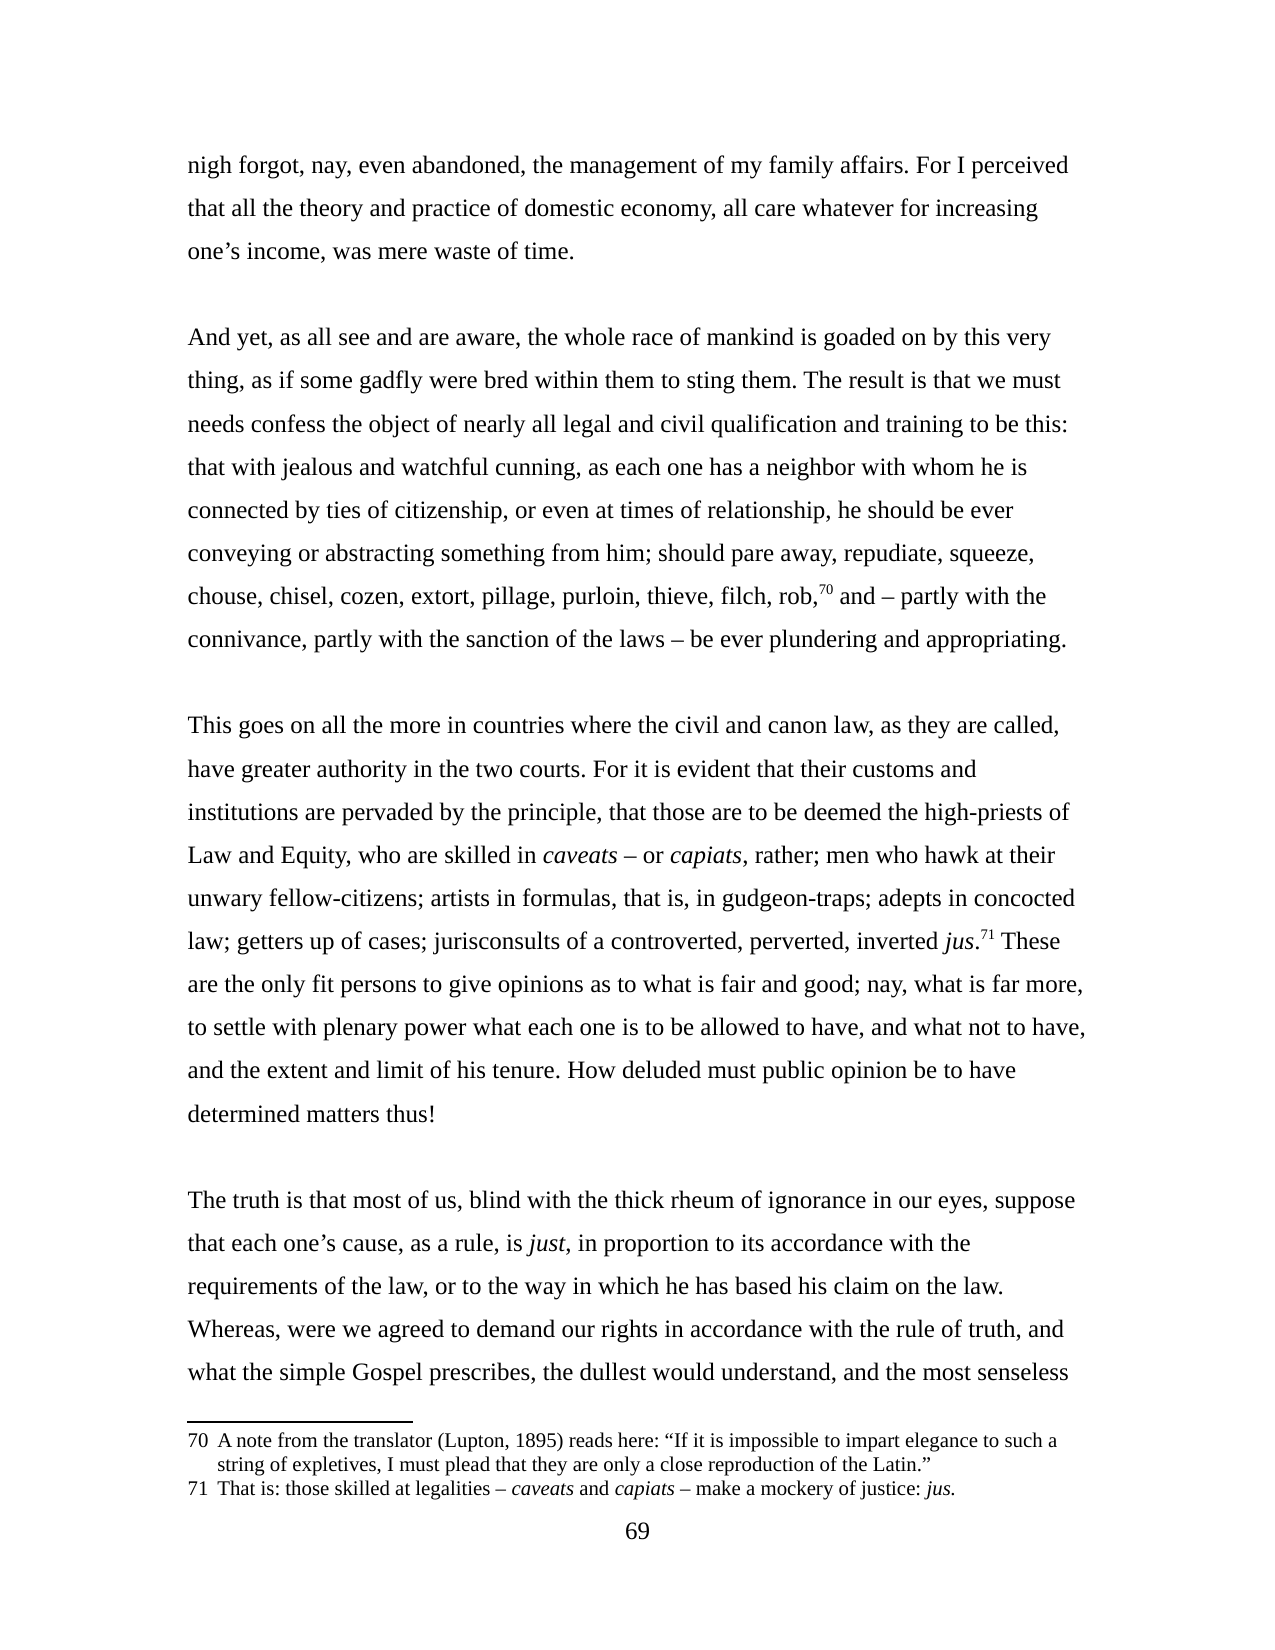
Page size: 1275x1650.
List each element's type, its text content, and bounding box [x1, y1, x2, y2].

text And yet, as all see and are aware, the whole race of mankind is goaded on by this very thing, as if some gadfly were bred within them to sting them. The result is that we must needs confess the object of nearly all legal and civil qualification and training to be this: that with jealous and watchful cunning, as each one has a neighbor with whom he is connected by ties of citizenship, or even at times of relationship, he should be ever conveying or abstracting something from him; should pare away, repudiate, squeeze, chouse, chisel, cozen, extort, pillage, purloin, thieve, filch, rob, and – partly with the connivance, partly with the sanction of the laws – be ever plundering and appropriating. [187, 322, 1087, 653]
text The truth is that most of us, blind with the thick rheum of ignorance in our eyes, suppose that each one’s cause, as a rule, is just, in proportion to its accordance with the requirements of the law, or to the way in which he has based his claim on the law. Whereas, were we agreed to demand our rights in accordance with the rule of truth, and what the simple Gospel prescribes, the dullest would understand, and the most senseless [187, 1185, 1087, 1386]
text This goes on all the more in countries where the civil and canon law, as they are called, have greater authority in the two courts. For it is evident that their customs and institutions are pervaded by the principle, that those are to be deemed the high-priests of Law and Equity, who are skilled in caveats – or capiats, rather; men who hawk at their unwary fellow-citizens; artists in formulas, that is, in gudgeon-traps; adepts in concocted law; getters up of cases; jurisconsults of a controverted, perverted, inverted jus. These are the only fit persons to give opinions as to what is fair and good; nay, what is far more, to settle with plenary power what each one is to be allowed to have, and what not to have, and the extent and limit of his tenure. How deluded must public opinion be to have determined matters thus! [187, 711, 1087, 1127]
text A note from the translator (Lupton, 1895) reads here: “If it is impossible to impart elegance to such a string of expletives, I must plead that they are only a close reproduction of the Latin.” [187, 1428, 1087, 1476]
text nigh forgot, nay, even abandoned, the management of my family affairs. For I perceived that all the theory and practice of domestic economy, all care whatever for increasing one’s income, was mere waste of time. [187, 150, 1087, 265]
text That is: those skilled at legalities – caveats and capiats – make a mockery of justice: jus. [187, 1476, 1087, 1500]
